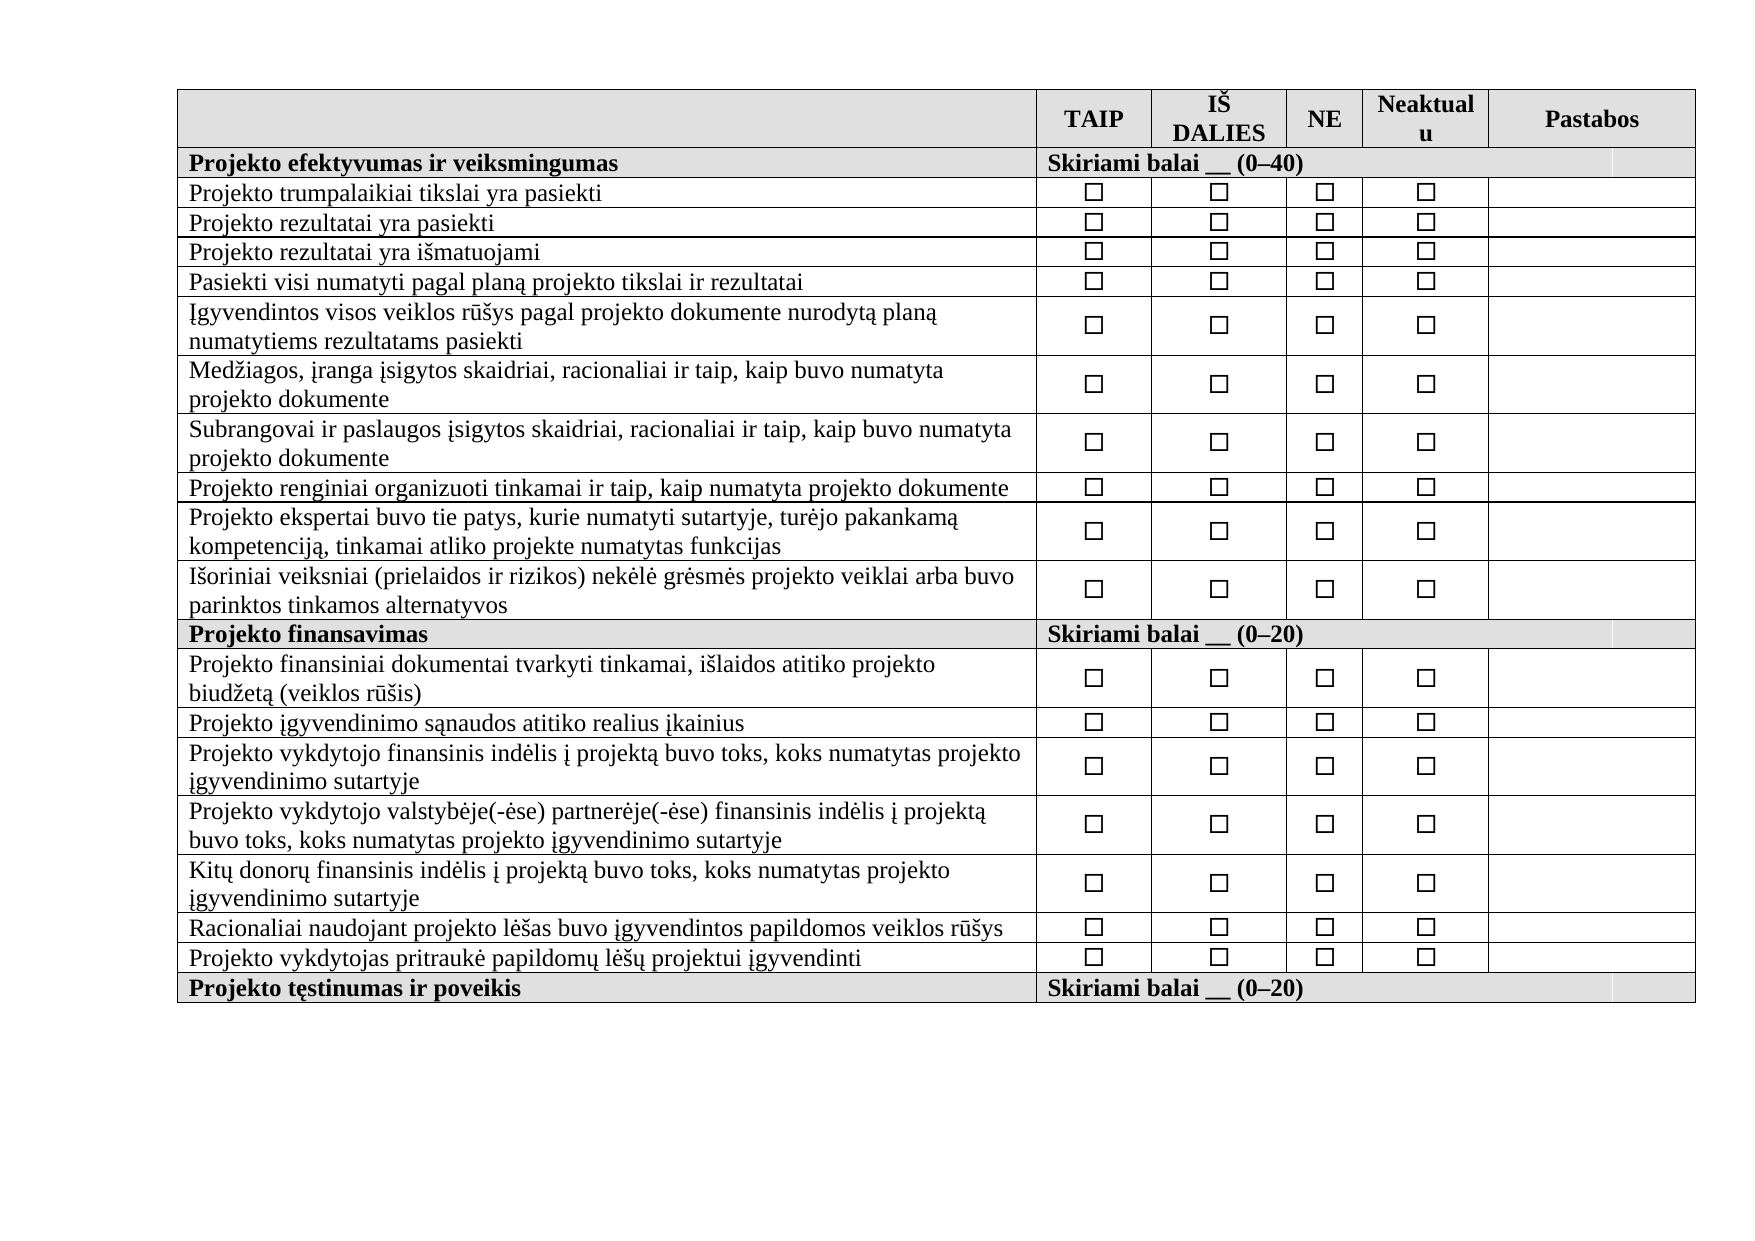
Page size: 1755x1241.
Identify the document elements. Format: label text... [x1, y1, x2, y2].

table_cell [1613, 620, 1639, 648]
table_cell Projekto trumpalaikiai tikslai yra pasiekti [178, 178, 1036, 207]
table_cell [1696, 854, 1713, 912]
table_cell [] [1287, 473, 1362, 501]
table_cell Išoriniai veiksniai (prielaidos ir rizikos) nekėlė grėsmės projekto veiklai arba buvo parinktos tinkamos alternatyvos [178, 561, 1036, 618]
table_cell Skiriami balai __ (0–20) [1037, 620, 1586, 648]
table_cell [] [1363, 503, 1488, 560]
table_cell [] [1152, 649, 1286, 707]
table_cell NE [1287, 90, 1362, 147]
table_cell Projekto renginiai organizuoti tinkamai ir taip, kaip numatyta projekto dokumente [178, 473, 1036, 501]
table_cell [] [1152, 208, 1286, 236]
table_cell Medžiagos, įranga įsigytos skaidriai, racionaliai ir taip, kaip buvo numatyta projekto dokumente [178, 356, 1036, 413]
table_cell [] [1037, 473, 1151, 501]
table_cell Įgyvendintos visos veiklos rūšys pagal projekto dokumente nurodytą planą numatytiems rezultatams pasiekti [178, 297, 1036, 354]
table_cell [] [1287, 414, 1362, 472]
table_cell Projekto rezultatai yra pasiekti [178, 208, 1036, 236]
table_cell [] [1037, 297, 1151, 354]
table_cell Skiriami balai __ (0–40) [1037, 148, 1586, 177]
table_cell [1489, 913, 1695, 942]
table_cell [1489, 855, 1695, 912]
table_cell [] [1287, 913, 1362, 942]
table_cell [1489, 796, 1695, 854]
table_cell [] [1363, 738, 1488, 795]
table_cell [] [1287, 649, 1362, 707]
table_cell [] [1363, 943, 1488, 972]
table_cell [] [1037, 708, 1151, 737]
table_cell [] [1363, 414, 1488, 472]
table_cell [1489, 708, 1695, 737]
table_cell [] [1287, 708, 1362, 737]
table_cell [1696, 972, 1713, 1002]
table_cell [1586, 973, 1612, 1002]
table_cell [] [1037, 267, 1151, 296]
table_cell [] [1152, 297, 1286, 354]
table_cell Projekto efektyvumas ir veiksmingumas [178, 148, 1036, 177]
table_cell [1639, 620, 1669, 648]
table_cell [1489, 414, 1695, 472]
table_cell Projekto rezultatai yra išmatuojami [178, 238, 1036, 266]
table_cell Projekto vykdytojo finansinis indėlis į projektą buvo toks, koks numatytas projekto įgyvendinimo sutartyje [178, 738, 1036, 795]
table_cell [] [1152, 503, 1286, 560]
table_cell Projekto įgyvendinimo sąnaudos atitiko realius įkainius [178, 708, 1036, 737]
table_cell [1696, 619, 1713, 648]
table_cell [] [1152, 356, 1286, 413]
table_cell [1696, 560, 1713, 618]
table_cell [] [1363, 356, 1488, 413]
table_cell Projekto vykdytojo valstybėje(-ėse) partnerėje(-ėse) finansinis indėlis į projektą buvo toks, koks numatytas projekto įgyvendinimo sutartyje [178, 796, 1036, 854]
table_cell [] [1287, 238, 1362, 266]
table_cell TAIP [1037, 90, 1151, 147]
table_cell Projekto vykdytojas pritraukė papildomų lėšų projektui įgyvendinti [178, 943, 1036, 972]
table_cell IŠ DALIES [1152, 90, 1286, 147]
table_cell [1696, 89, 1713, 147]
table_cell [1489, 356, 1695, 413]
table_cell [1489, 473, 1695, 501]
table_cell [] [1037, 855, 1151, 912]
table_cell [1613, 148, 1639, 177]
table_cell [] [1363, 561, 1488, 618]
table_cell [] [1287, 208, 1362, 236]
table_cell [] [1037, 796, 1151, 854]
table_cell [] [1037, 913, 1151, 942]
table_cell [] [1287, 855, 1362, 912]
table_cell [] [1152, 414, 1286, 472]
table_cell [] [1363, 796, 1488, 854]
table_cell [] [1152, 178, 1286, 207]
table_cell [1489, 208, 1695, 236]
table_cell [178, 90, 1036, 147]
table_cell [1586, 148, 1612, 177]
table_cell Projekto tęstinumas ir poveikis [178, 973, 1036, 1002]
table_cell Subrangovai ir paslaugos įsigytos skaidriai, racionaliai ir taip, kaip buvo numatyta projekto dokumente [178, 414, 1036, 472]
table_cell [1696, 912, 1713, 942]
table_cell [] [1037, 238, 1151, 266]
table_cell [1489, 561, 1695, 618]
table_cell [] [1152, 855, 1286, 912]
table_cell [] [1287, 738, 1362, 795]
table_cell [1489, 267, 1695, 296]
table_cell [] [1152, 708, 1286, 737]
table_cell [] [1037, 356, 1151, 413]
table_cell [1669, 148, 1695, 177]
table_cell Projekto finansiniai dokumentai tvarkyti tinkamai, išlaidos atitiko projekto biudžetą (veiklos rūšis) [178, 649, 1036, 707]
table_cell [] [1037, 943, 1151, 972]
table_cell [] [1287, 796, 1362, 854]
table_cell Projekto ekspertai buvo tie patys, kurie numatyti sutartyje, turėjo pakankamą kompetenciją, tinkamai atliko projekte numatytas funkcijas [178, 503, 1036, 560]
table_cell [1696, 147, 1713, 177]
table_cell [] [1363, 649, 1488, 707]
table_cell [1489, 238, 1695, 266]
table_cell [] [1152, 238, 1286, 266]
table_cell Pasiekti visi numatyti pagal planą projekto tikslai ir rezultatai [178, 267, 1036, 296]
table_cell [] [1287, 561, 1362, 618]
table_cell [] [1152, 473, 1286, 501]
table_cell [] [1363, 178, 1488, 207]
table_cell [] [1287, 356, 1362, 413]
table_cell [] [1363, 238, 1488, 266]
table_cell [] [1037, 414, 1151, 472]
table_cell Neaktualu [1363, 90, 1488, 147]
table_cell [] [1037, 208, 1151, 236]
table_cell [] [1152, 943, 1286, 972]
table_cell [1696, 207, 1713, 236]
table_cell [1696, 501, 1713, 560]
table_cell [1586, 620, 1612, 648]
table_cell [1696, 737, 1713, 795]
table_cell [] [1287, 503, 1362, 560]
table_cell [] [1152, 738, 1286, 795]
table_cell [] [1037, 503, 1151, 560]
table_cell [] [1037, 178, 1151, 207]
table_cell [1696, 177, 1713, 207]
table_cell [] [1287, 297, 1362, 354]
table_cell Skiriami balai __ (0–20) [1037, 973, 1586, 1002]
table_cell [1613, 973, 1639, 1002]
table_cell [] [1363, 208, 1488, 236]
table_cell [] [1152, 267, 1286, 296]
table_cell [1639, 148, 1669, 177]
table_cell [] [1152, 913, 1286, 942]
table_cell [1696, 266, 1713, 296]
table_cell Racionaliai naudojant projekto lėšas buvo įgyvendintos papildomos veiklos rūšys [178, 913, 1036, 942]
table_cell [] [1037, 561, 1151, 618]
table_cell [1696, 236, 1713, 266]
table_cell [] [1287, 267, 1362, 296]
table_cell [1696, 413, 1713, 472]
table_cell [1696, 707, 1713, 737]
table_cell [1669, 620, 1695, 648]
table_cell [] [1363, 855, 1488, 912]
table_cell [] [1363, 913, 1488, 942]
table_cell [] [1363, 297, 1488, 354]
table_cell [] [1287, 178, 1362, 207]
table_cell [] [1152, 561, 1286, 618]
table_cell [] [1037, 738, 1151, 795]
table_cell [1696, 472, 1713, 501]
table_cell Pastabos [1489, 90, 1695, 147]
table_cell [1489, 738, 1695, 795]
table_cell [1696, 648, 1713, 707]
table_cell [1489, 503, 1695, 560]
table_cell Kitų donorų finansinis indėlis į projektą buvo toks, koks numatytas projekto įgyvendinimo sutartyje [178, 855, 1036, 912]
table_cell [1489, 297, 1695, 354]
table_cell [1696, 795, 1713, 854]
table_cell [1639, 973, 1669, 1002]
table_cell [1696, 296, 1713, 354]
table_cell [] [1363, 473, 1488, 501]
table_cell [1669, 973, 1695, 1002]
table_cell [] [1152, 796, 1286, 854]
table_cell [] [1287, 943, 1362, 972]
table_cell [1696, 942, 1713, 972]
table_cell [1696, 355, 1713, 413]
table_cell [1489, 943, 1695, 972]
table_cell [] [1363, 267, 1488, 296]
table_cell [] [1363, 708, 1488, 737]
table_cell [] [1037, 649, 1151, 707]
table_cell [1489, 649, 1695, 707]
table_cell Projekto finansavimas [178, 620, 1036, 648]
table_cell [1489, 178, 1695, 207]
